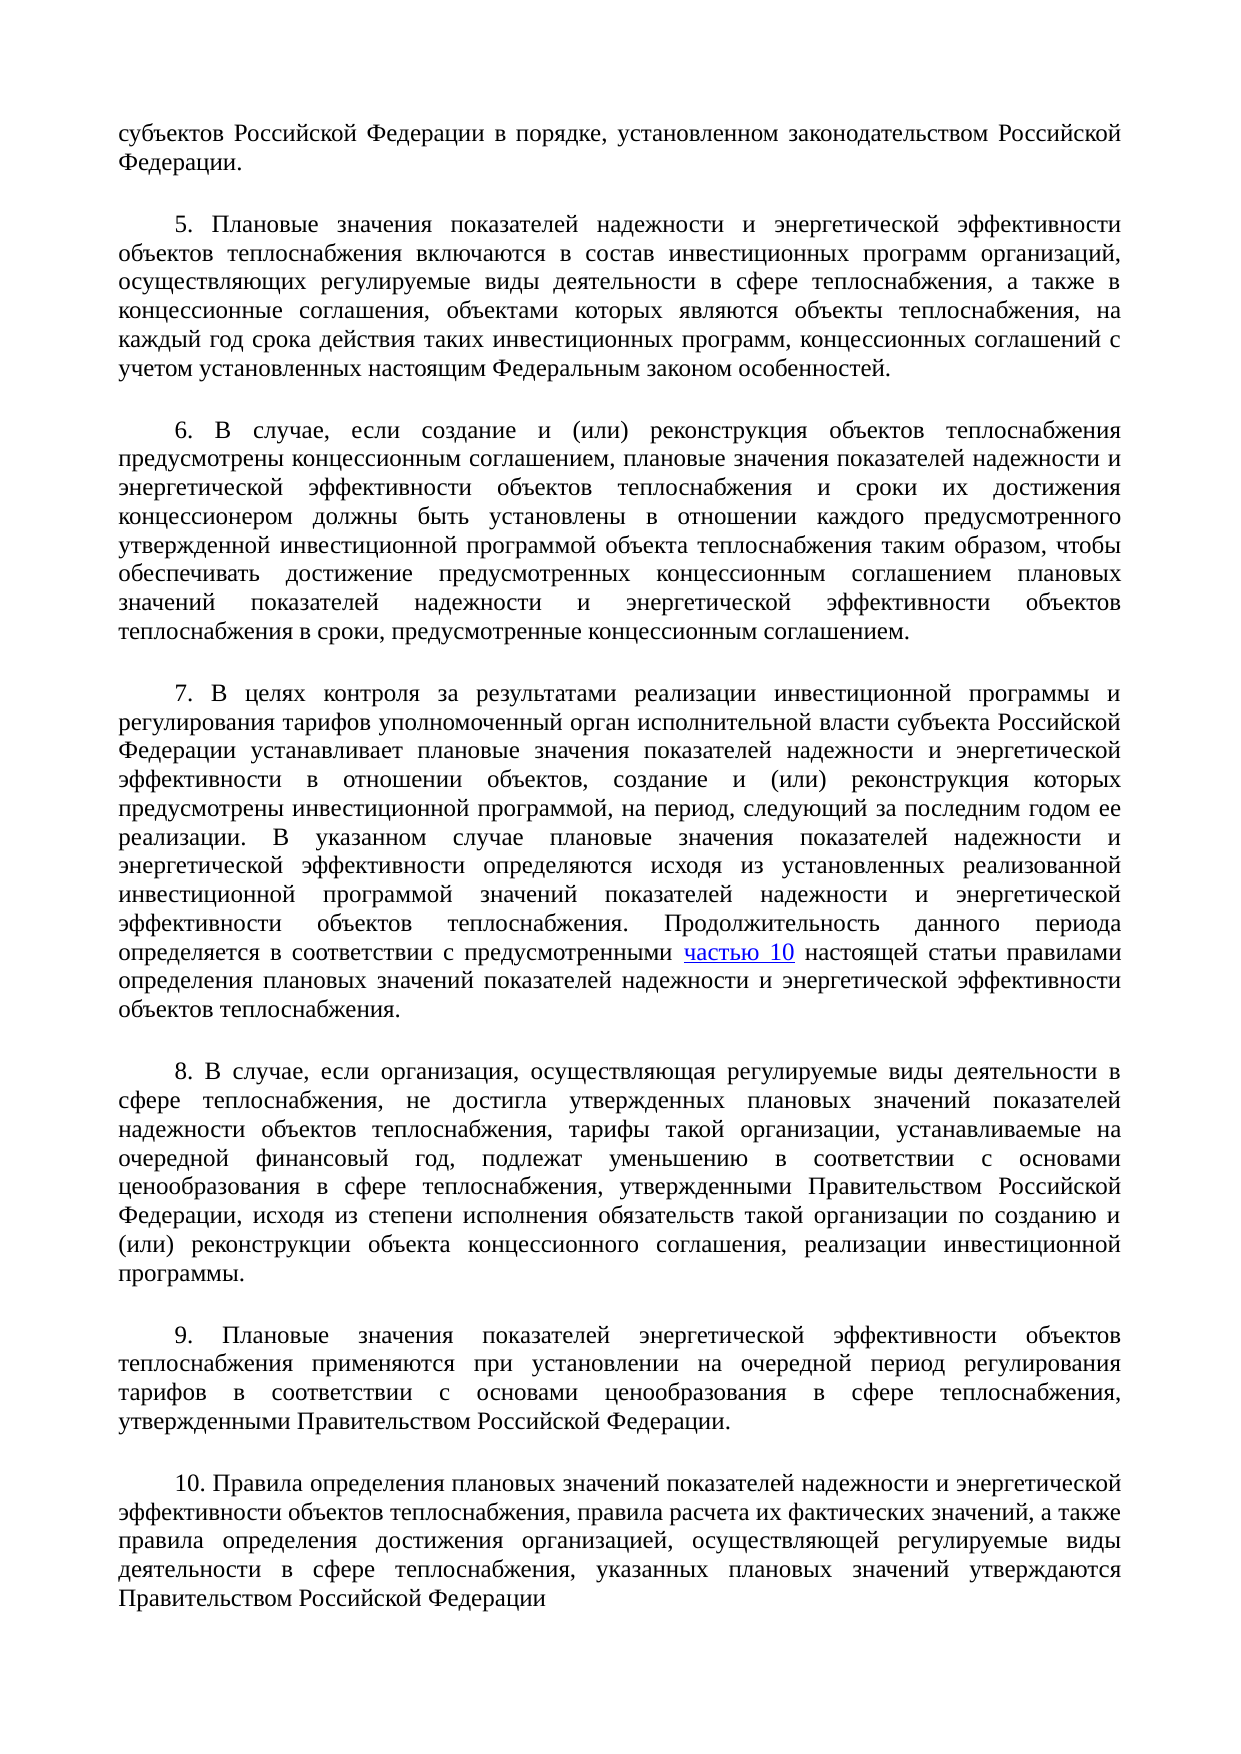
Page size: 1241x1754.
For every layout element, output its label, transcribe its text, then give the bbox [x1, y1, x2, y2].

text 5. Плановые значения показателей надежности и энергетической эффективности объектов теплоснабжения включаются в состав инвестиционных программ организаций, осуществляющих регулируемые виды деятельности в сфере теплоснабжения, а также в концессионные соглашения, объектами которых являются объекты теплоснабжения, на каждый год срока действия таких инвестиционных программ, концессионных соглашений с учетом установленных настоящим Федеральным законом особенностей. [118, 209, 1122, 381]
text субъектов Российской Федерации в порядке, установленном законодательством Российской Федерации. [118, 118, 1122, 176]
text 7. В целях контроля за результатами реализации инвестиционной программы и регулирования тарифов уполномоченный орган исполнительной власти субъекта Российской Федерации устанавливает плановые значения показателей надежности и энергетической эффективности в отношении объектов, создание и (или) реконструкция которых предусмотрены инвестиционной программой, на период, следующий за последним годом ее реализации. В указанном случае плановые значения показателей надежности и энергетической эффективности определяются исходя из установленных реализованной инвестиционной программой значений показателей надежности и энергетической эффективности объектов теплоснабжения. Продолжительность данного периода определяется в соответствии с предусмотренными частью 10 настоящей статьи правилами определения плановых значений показателей надежности и энергетической эффективности объектов теплоснабжения. [118, 678, 1122, 1023]
text 6. В случае, если создание и (или) реконструкция объектов теплоснабжения предусмотрены концессионным соглашением, плановые значения показателей надежности и энергетической эффективности объектов теплоснабжения и сроки их достижения концессионером должны быть установлены в отношении каждого предусмотренного утвержденной инвестиционной программой объекта теплоснабжения таким образом, чтобы обеспечивать достижение предусмотренных концессионным соглашением плановых значений показателей надежности и энергетической эффективности объектов теплоснабжения в сроки, предусмотренные концессионным соглашением. [118, 415, 1122, 645]
text 8. В случае, если организация, осуществляющая регулируемые виды деятельности в сфере теплоснабжения, не достигла утвержденных плановых значений показателей надежности объектов теплоснабжения, тарифы такой организации, устанавливаемые на очередной финансовый год, подлежат уменьшению в соответствии с основами ценообразования в сфере теплоснабжения, утвержденными Правительством Российской Федерации, исходя из степени исполнения обязательств такой организации по созданию и (или) реконструкции объекта концессионного соглашения, реализации инвестиционной программы. [118, 1056, 1122, 1286]
text 10. Правила определения плановых значений показателей надежности и энергетической эффективности объектов теплоснабжения, правила расчета их фактических значений, а также правила определения достижения организацией, осуществляющей регулируемые виды деятельности в сфере теплоснабжения, указанных плановых значений утверждаются Правительством Российской Федерации [118, 1468, 1122, 1612]
text 9. Плановые значения показателей энергетической эффективности объектов теплоснабжения применяются при установлении на очередной период регулирования тарифов в соответствии с основами ценообразования в сфере теплоснабжения, утвержденными Правительством Российской Федерации. [118, 1320, 1122, 1435]
